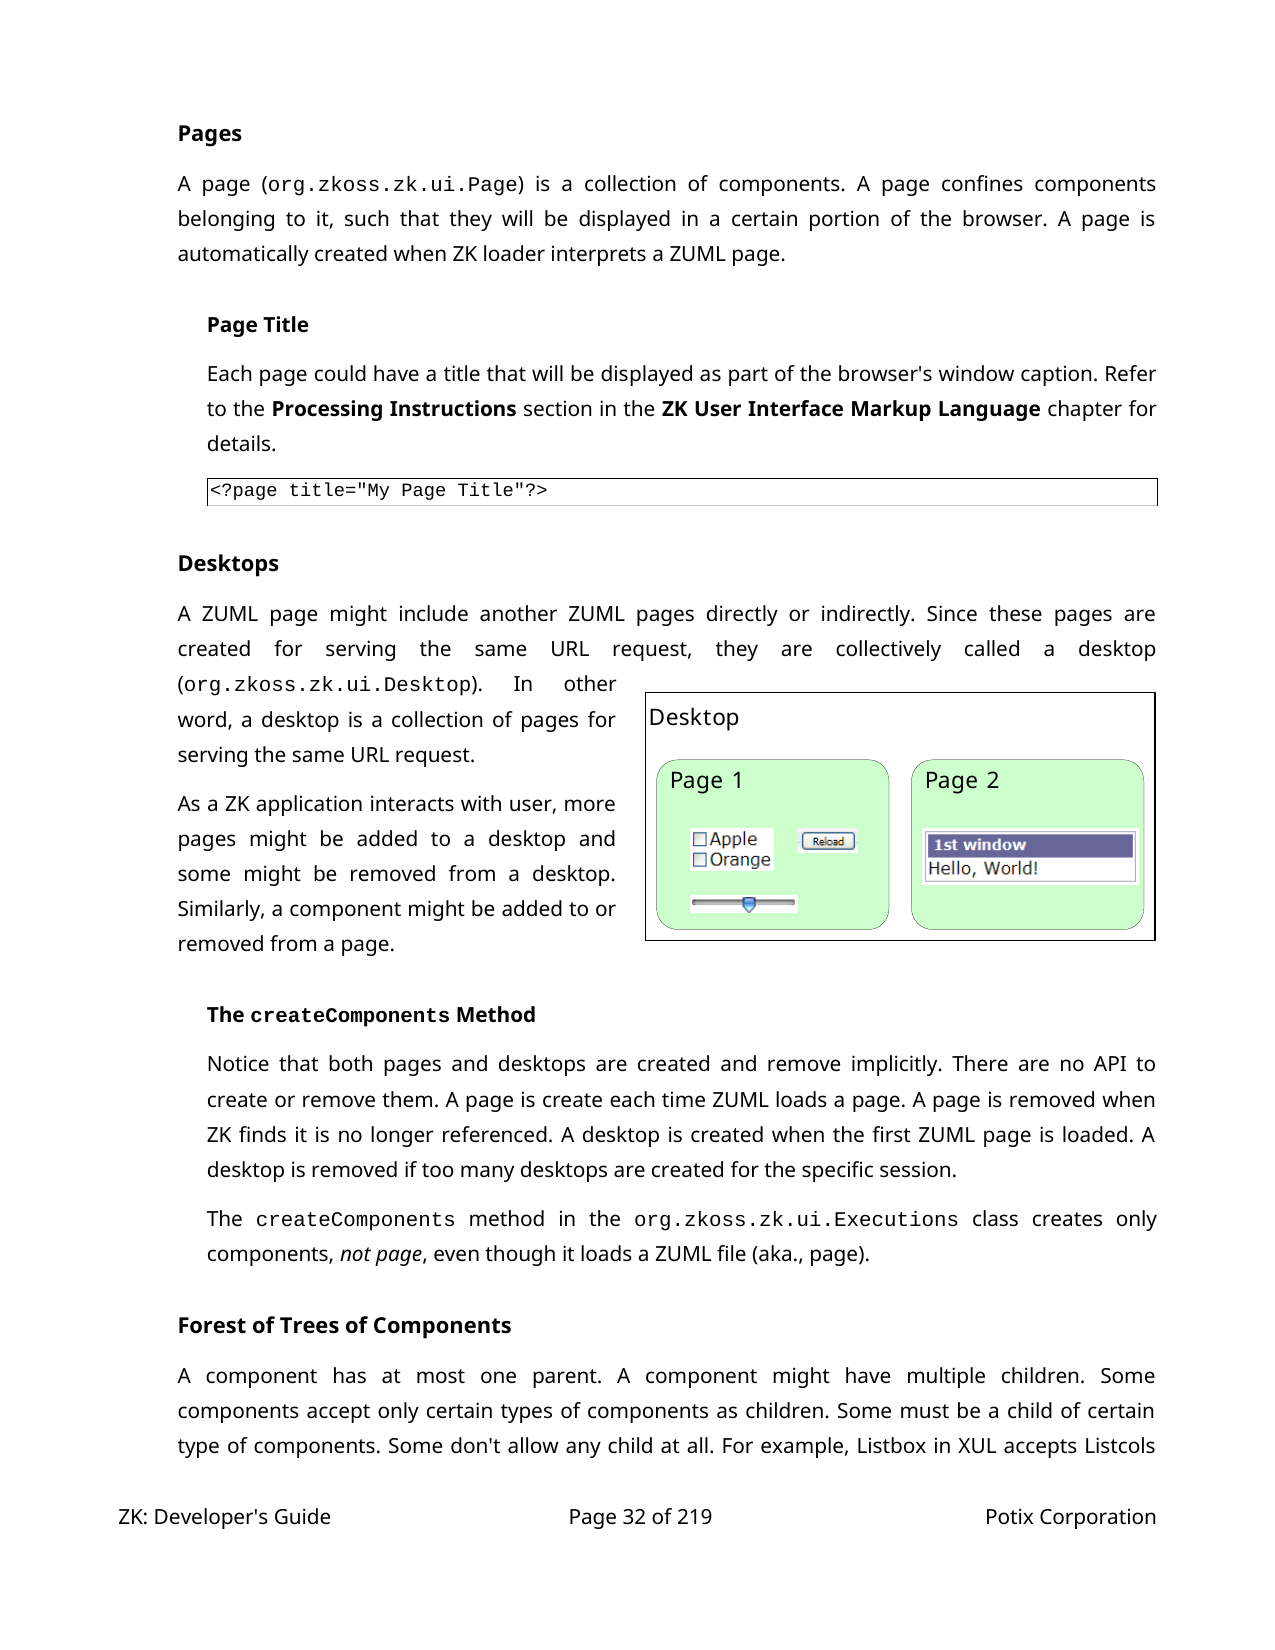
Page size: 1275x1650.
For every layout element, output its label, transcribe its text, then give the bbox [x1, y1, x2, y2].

subtitle Forest of Trees of Components [177, 1310, 1157, 1340]
text Notice that both pages and desktops are created and remove implicitly. There are no API to create or remove them. A page is create each time ZUML loads a page. A page is removed when ZK finds it is no longer referenced. A desktop is created when the first ZUML page is loaded. A desktop is removed if too many desktops are created for the specific session. [207, 1049, 1157, 1183]
text A ZUML page might include another ZUML pages directly or indirectly. Since these pages are created for serving the same URL request, they are collectively called a desktop (org.zkoss.zk.ui.Desktop). In other word, a desktop is a collection of pages for serving the same URL request. [177, 599, 1157, 768]
text As a ZK application interacts with user, more pages might be added to a desktop and some might be removed from a desktop. Similarly, a component might be added to or removed from a page. [177, 789, 1157, 958]
text A component has at most one parent. A component might have multiple children. Some components accept only certain types of components as children. Some must be a child of certain type of components. Some don't allow any child at all. For example, Listbox in XUL accepts Listcols [177, 1361, 1157, 1459]
text A page (org.zkoss.zk.ui.Page) is a collection of components. A page confines components belonging to it, such that they will be displayed in a certain portion of the browser. A page is automatically created when ZK loader interprets a ZUML page. [177, 169, 1157, 268]
text <?page title="My Page Title"?> [208, 479, 1157, 505]
text The createComponents method in the org.zkoss.zk.ui.Executions class creates only components, not page, even though it loads a ZUML file (aka., page). [207, 1204, 1157, 1268]
subtitle Desktops [177, 548, 1157, 578]
subtitle The createComponents Method [207, 1000, 1157, 1029]
subtitle Page Title [207, 310, 1157, 338]
text Each page could have a title that will be displayed as part of the browser's window caption. Refer to the Processing Instructions section in the ZK User Interface Markup Language chapter for details. [207, 359, 1157, 458]
subtitle Pages [177, 118, 1157, 148]
